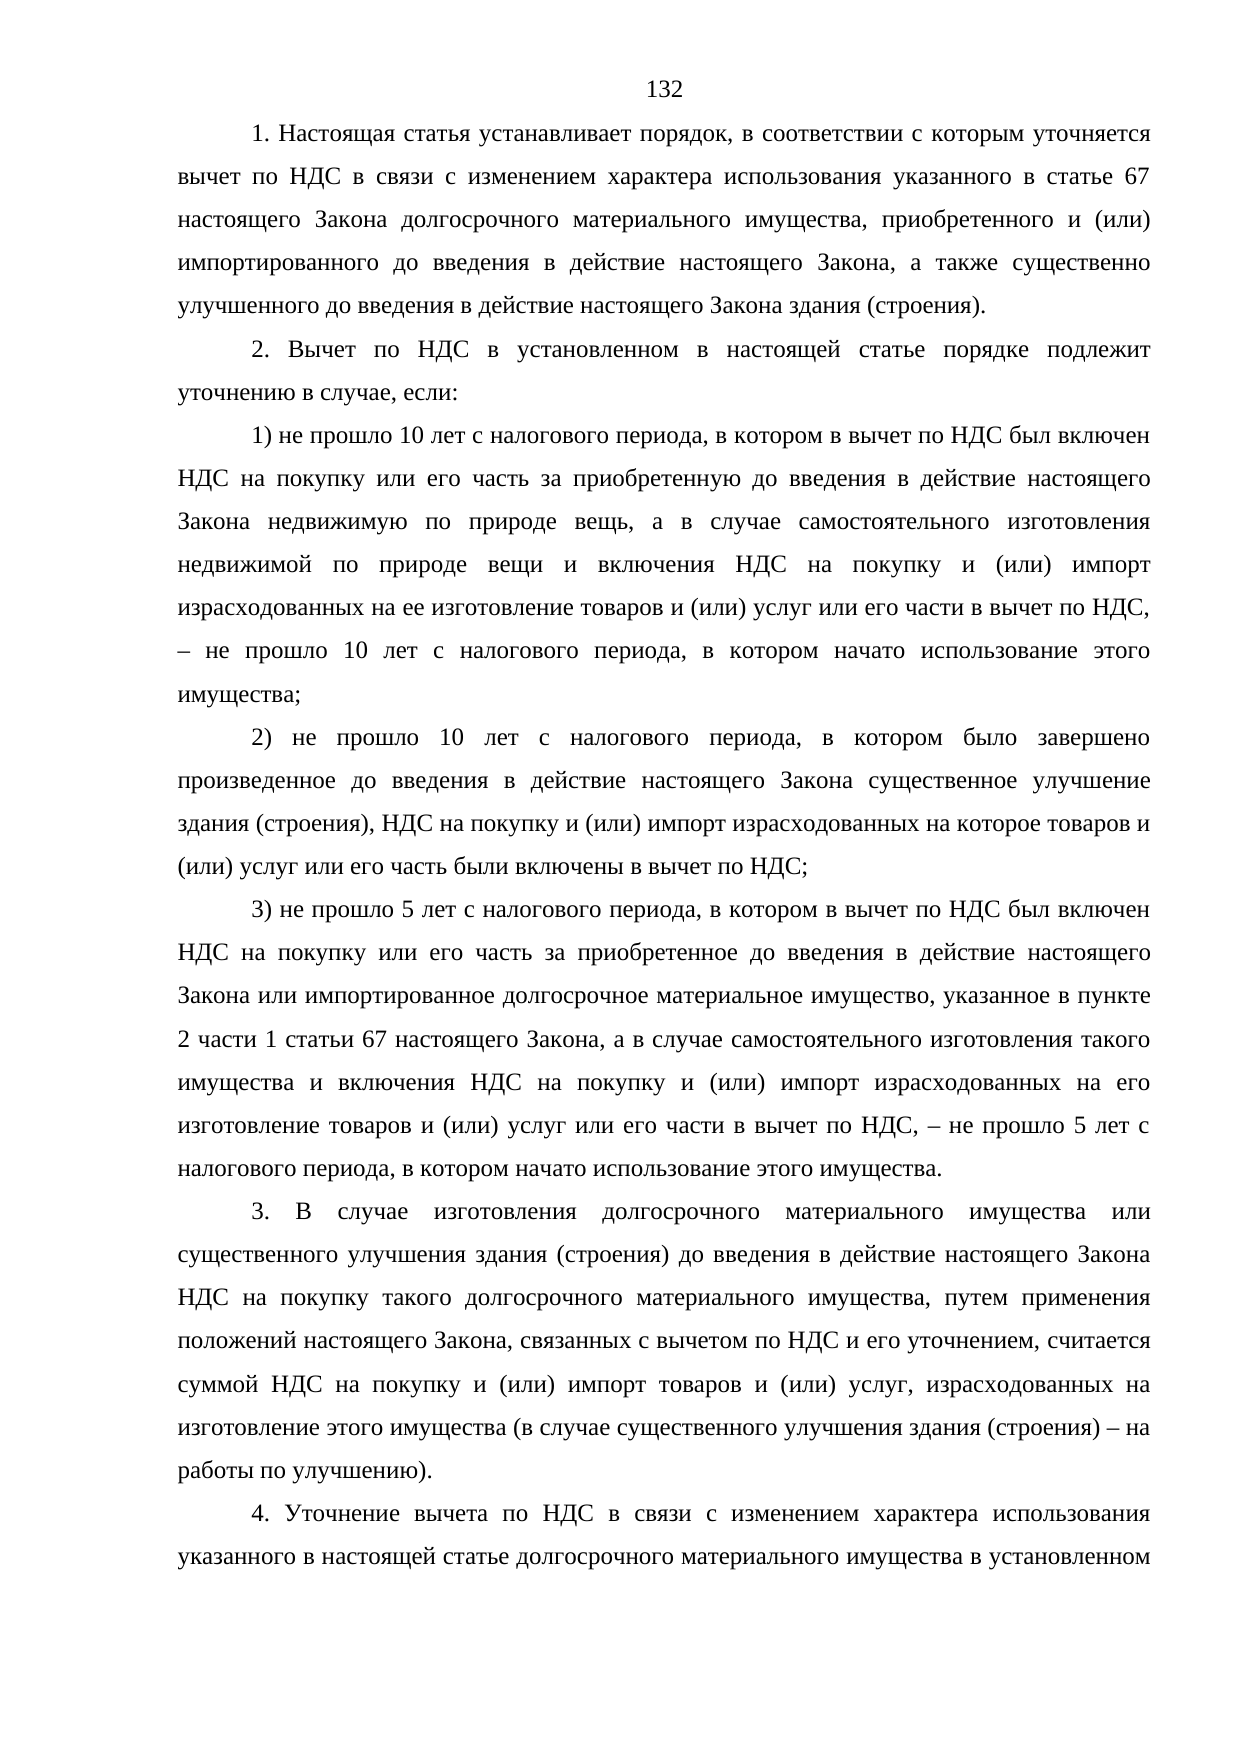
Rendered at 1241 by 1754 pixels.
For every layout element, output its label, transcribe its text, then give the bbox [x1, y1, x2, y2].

text 2. Вычет по НДС в установленном в настоящей статье порядке подлежит уточнению в случае, если: [177, 334, 1152, 406]
text 4. Уточнение вычета по НДС в связи с изменением характера использования указанного в настоящей статье долгосрочного материального имущества в установленном [177, 1498, 1152, 1570]
text 2) не прошло 10 лет с налогового периода, в котором было завершено произведенное до введения в действие настоящего Закона существенное улучшение здания (строения), НДС на покупку и (или) импорт израсходованных на которое товаров и (или) услуг или его часть были включены в вычет по НДС; [177, 722, 1152, 880]
text 3. В случае изготовления долгосрочного материального имущества или существенного улучшения здания (строения) до введения в действие настоящего Закона НДС на покупку такого долгосрочного материального имущества, путем применения положений настоящего Закона, связанных с вычетом по НДС и его уточнением, считается суммой НДС на покупку и (или) импорт товаров и (или) услуг, израсходованных на изготовление этого имущества (в случае существенного улучшения здания (строения) – на работы по улучшению). [177, 1196, 1152, 1484]
text 1. Настоящая статья устанавливает порядок, в соответствии с которым уточняется вычет по НДС в связи с изменением характера использования указанного в статье 67 настоящего Закона долгосрочного материального имущества, приобретенного и (или) импортированного до введения в действие настоящего Закона, а также существенно улучшенного до введения в действие настоящего Закона здания (строения). [177, 118, 1152, 319]
text 3) не прошло 5 лет с налогового периода, в котором в вычет по НДС был включен НДС на покупку или его часть за приобретенное до введения в действие настоящего Закона или импортированное долгосрочное материальное имущество, указанное в пункте 2 части 1 статьи 67 настоящего Закона, а в случае самостоятельного изготовления такого имущества и включения НДС на покупку и (или) импорт израсходованных на его изготовление товаров и (или) услуг или его части в вычет по НДС, – не прошло 5 лет с налогового периода, в котором начато использование этого имущества. [177, 894, 1152, 1182]
text 1) не прошло 10 лет с налогового периода, в котором в вычет по НДС был включен НДС на покупку или его часть за приобретенную до введения в действие настоящего Закона недвижимую по природе вещь, а в случае самостоятельного изготовления недвижимой по природе вещи и включения НДС на покупку и (или) импорт израсходованных на ее изготовление товаров и (или) услуг или его части в вычет по НДС, – не прошло 10 лет с налогового периода, в котором начато использование этого имущества; [177, 420, 1152, 707]
